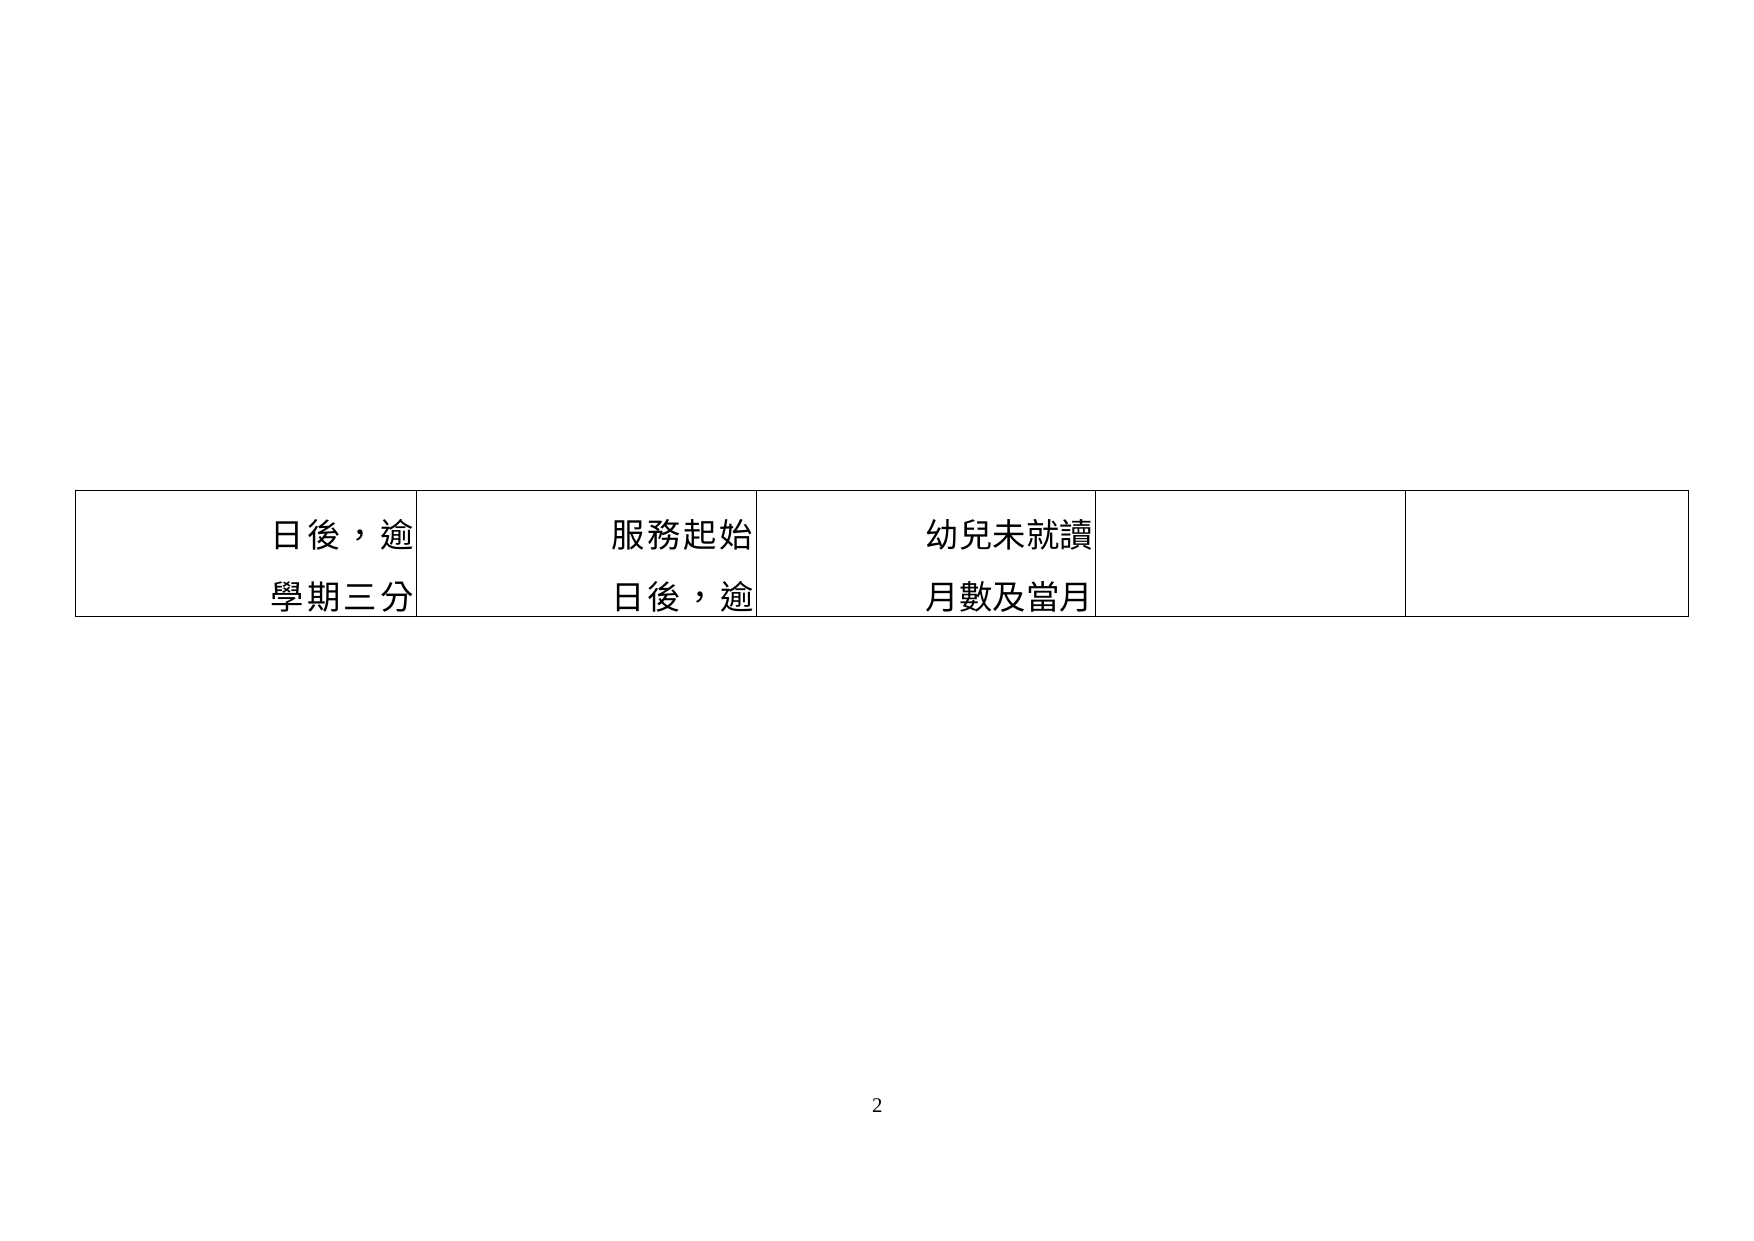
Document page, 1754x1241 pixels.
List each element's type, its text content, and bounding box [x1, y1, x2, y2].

table_cell [1096, 491, 1405, 616]
table_cell [1406, 491, 1688, 616]
table_cell 日後，逾學期三分 [76, 491, 416, 616]
table_cell 服務起始日後，逾 [417, 491, 756, 616]
table_cell 幼兒未就讀月數及當月 [757, 491, 1095, 616]
